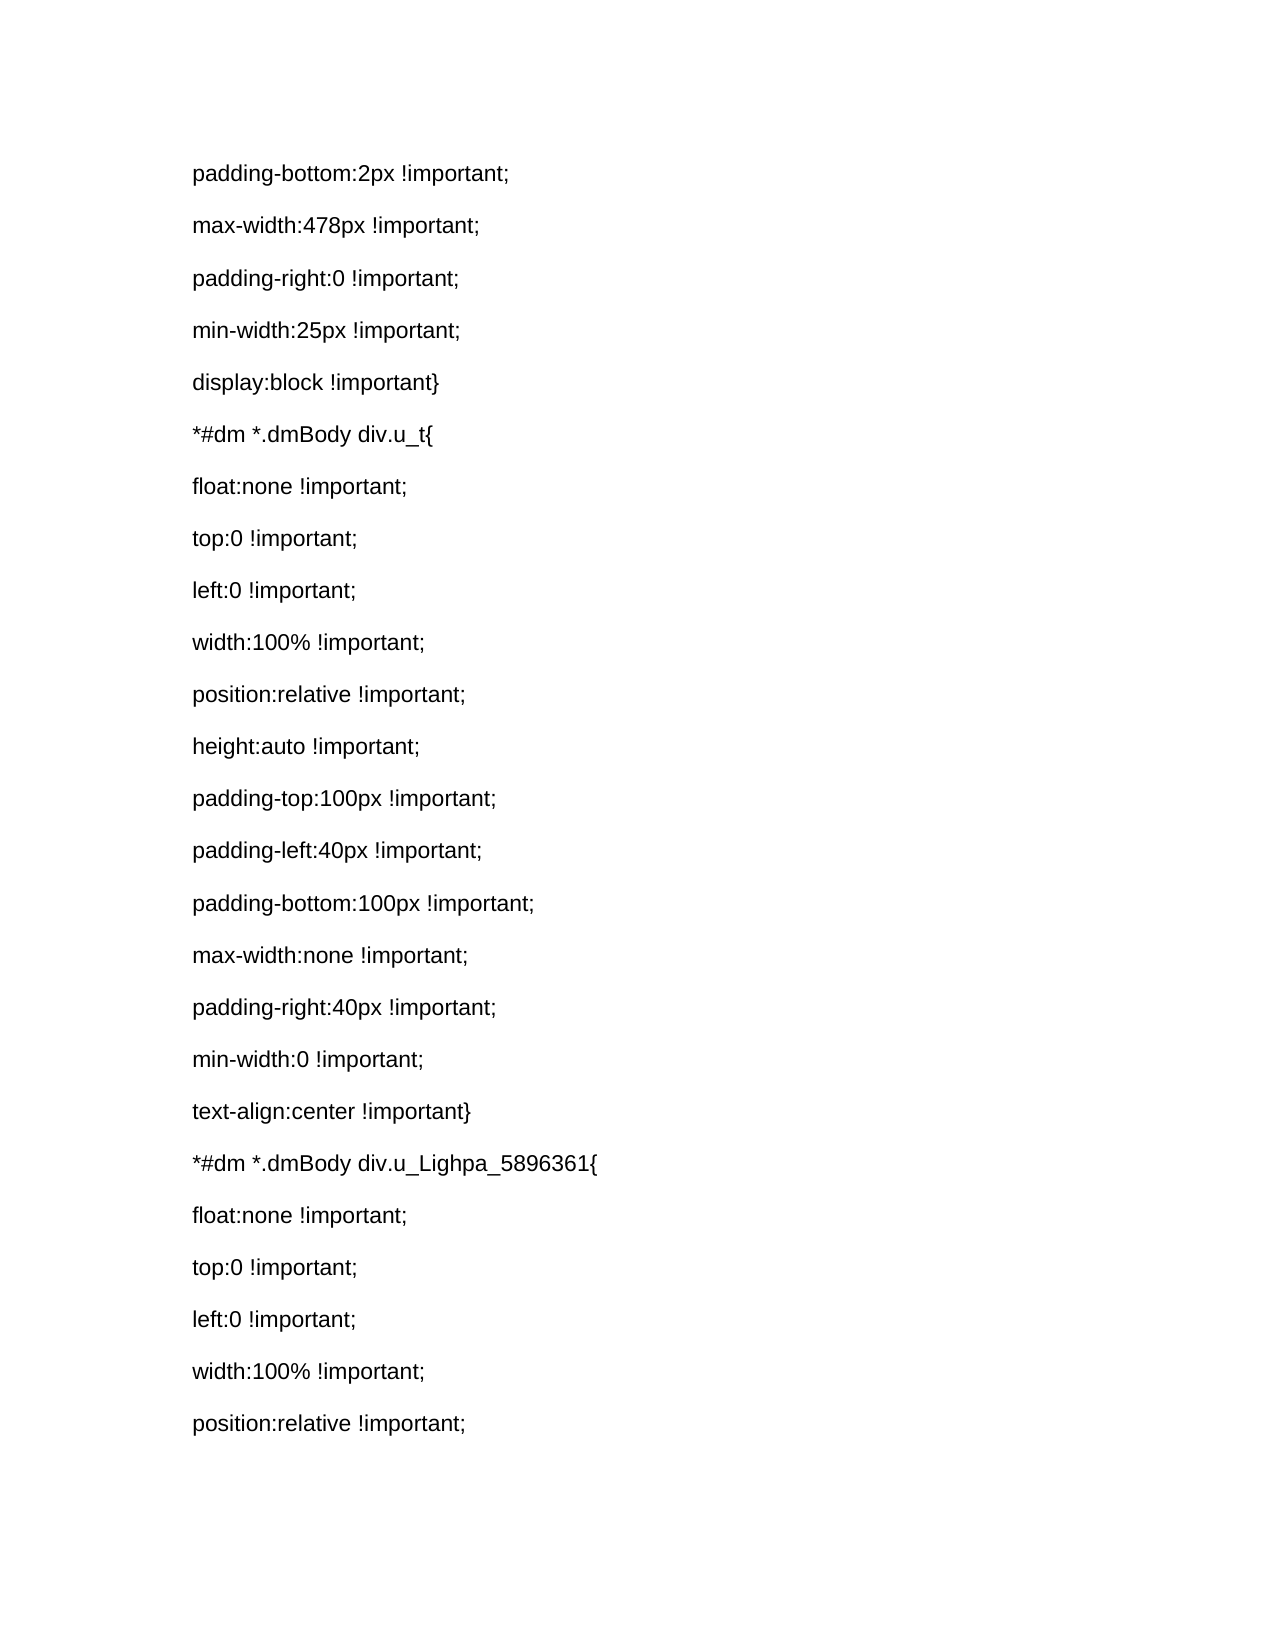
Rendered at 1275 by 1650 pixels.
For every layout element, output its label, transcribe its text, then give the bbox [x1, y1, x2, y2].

table_cell [150, 879, 182, 931]
table_cell [150, 254, 182, 306]
table_cell max-width:478px !important; [182, 202, 1125, 254]
table_cell [150, 202, 182, 254]
table_cell padding-bottom:100px !important; [182, 879, 1125, 931]
table_cell width:100% !important; [182, 1348, 1125, 1400]
table_cell [150, 150, 182, 202]
table_cell left:0 !important; [182, 567, 1125, 619]
table_cell [150, 671, 182, 723]
table_cell padding-left:40px !important; [182, 827, 1125, 879]
table_cell [150, 463, 182, 514]
table_cell min-width:25px !important; [182, 306, 1125, 358]
table_cell text-align:center !important} [182, 1088, 1125, 1139]
table_cell width:100% !important; [182, 619, 1125, 671]
table_cell [150, 827, 182, 879]
table_cell [150, 358, 182, 410]
table_cell [150, 983, 182, 1035]
table_cell [150, 1244, 182, 1296]
table_cell [150, 1192, 182, 1244]
table_cell top:0 !important; [182, 1244, 1125, 1296]
table_cell float:none !important; [182, 1192, 1125, 1244]
table_cell [150, 1296, 182, 1348]
table_cell [150, 1348, 182, 1400]
table_cell float:none !important; [182, 463, 1125, 514]
table_cell left:0 !important; [182, 1296, 1125, 1348]
table_cell padding-right:40px !important; [182, 983, 1125, 1035]
table_cell [150, 567, 182, 619]
table_cell height:auto !important; [182, 723, 1125, 775]
table_cell padding-top:100px !important; [182, 775, 1125, 827]
table_cell [150, 723, 182, 775]
table_cell [150, 1035, 182, 1087]
table_cell [150, 515, 182, 567]
table_cell [150, 1400, 182, 1452]
table_cell [150, 775, 182, 827]
table_cell position:relative !important; [182, 671, 1125, 723]
table_cell top:0 !important; [182, 515, 1125, 567]
table_cell [150, 1088, 182, 1139]
table_cell min-width:0 !important; [182, 1035, 1125, 1087]
table_cell position:relative !important; [182, 1400, 1125, 1452]
table_cell *#dm *.dmBody div.u_t{ [182, 410, 1125, 462]
table_cell [150, 1140, 182, 1192]
table_cell [150, 931, 182, 983]
table_cell display:block !important} [182, 358, 1125, 410]
table_cell *#dm *.dmBody div.u_Lighpa_5896361{ [182, 1140, 1125, 1192]
table_cell padding-bottom:2px !important; [182, 150, 1125, 202]
table_cell [150, 619, 182, 671]
table_cell [150, 306, 182, 358]
table_cell max-width:none !important; [182, 931, 1125, 983]
table_cell padding-right:0 !important; [182, 254, 1125, 306]
table_cell [150, 410, 182, 462]
